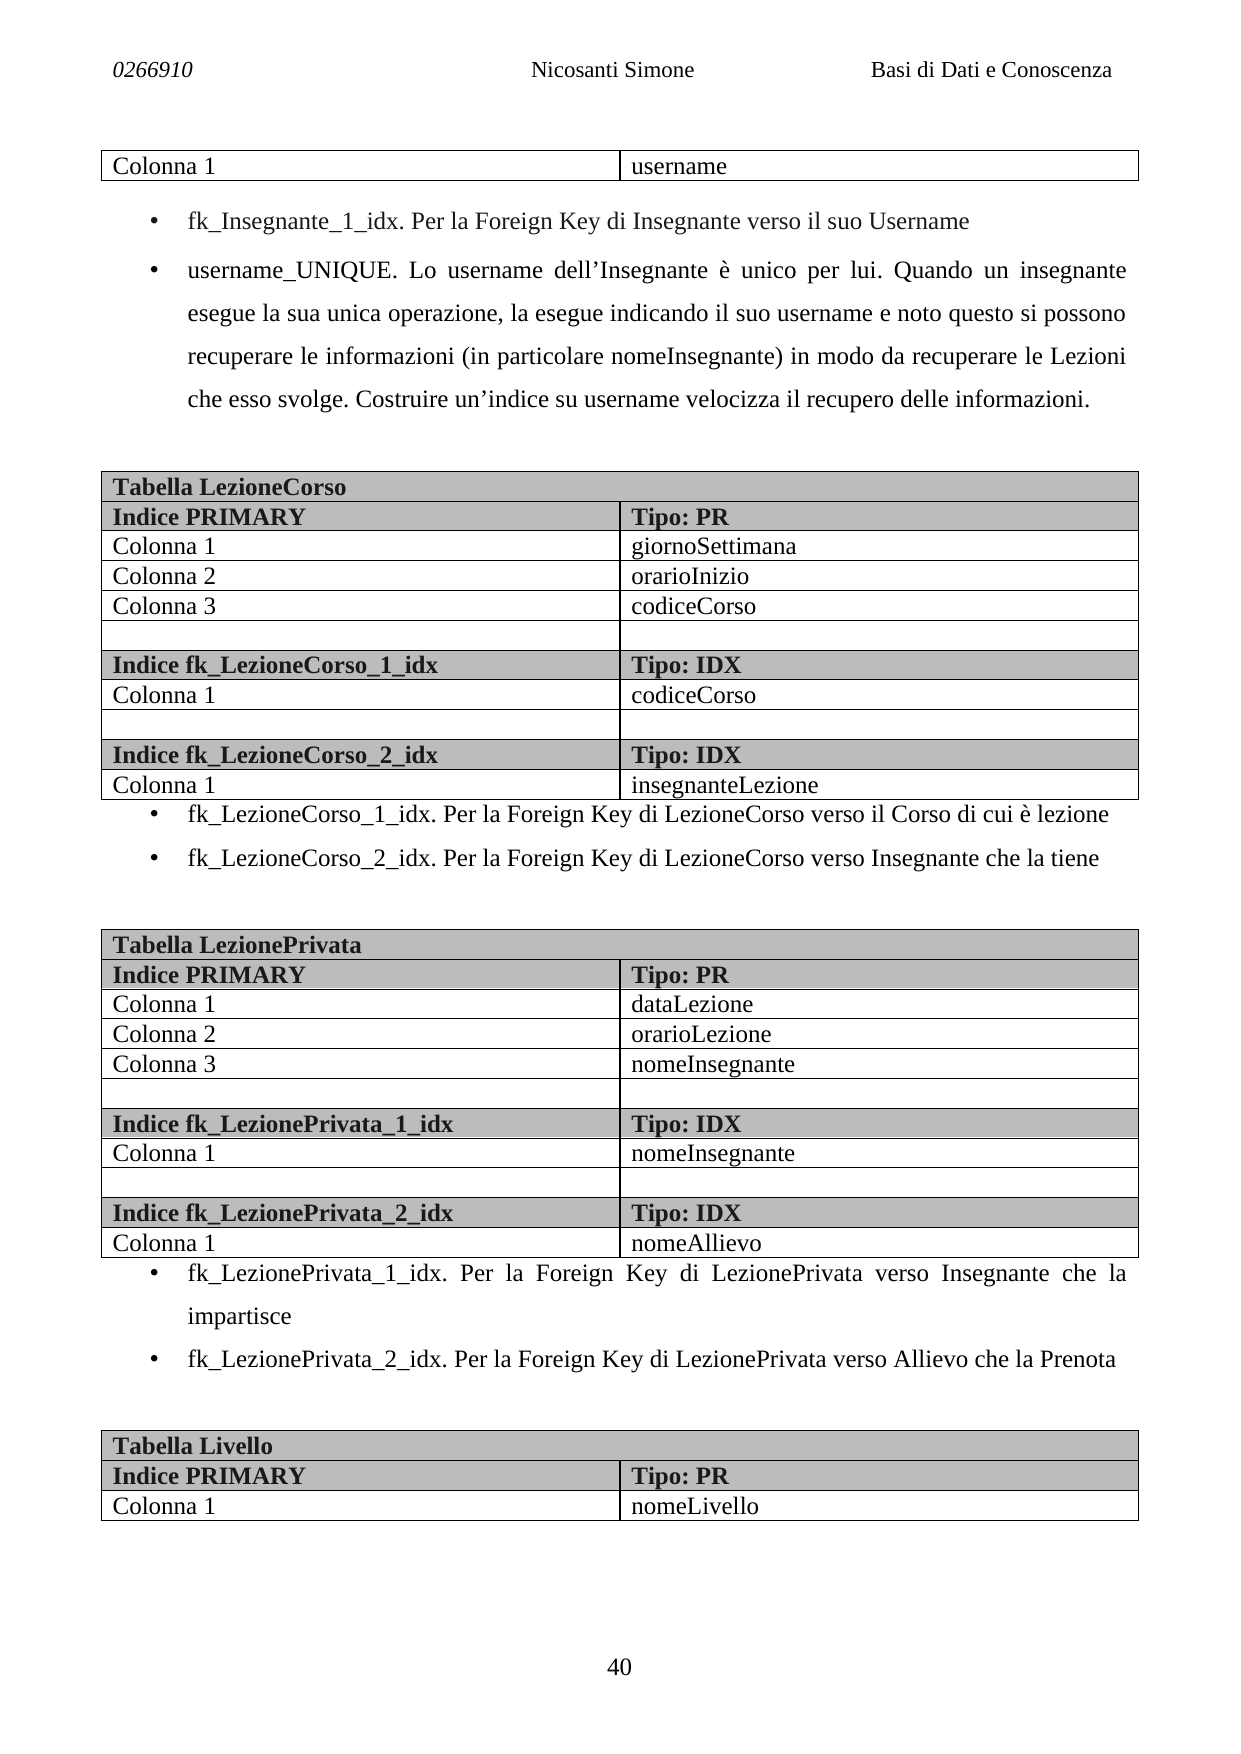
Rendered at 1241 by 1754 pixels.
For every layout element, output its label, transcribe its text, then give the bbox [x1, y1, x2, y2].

list fk_LezioneCorso_1_idx. Per la Foreign Key di LezioneCorso verso il Corso di cui è lezione [150, 800, 1128, 828]
table_header Tabella LezioneCorso [102, 472, 1138, 501]
table_header Tabella Livello [102, 1431, 1138, 1460]
table_cell [621, 1079, 1138, 1108]
table_cell Indice PRIMARY [102, 1461, 619, 1490]
table_cell Indice fk_LezionePrivata_1_idx [102, 1109, 619, 1137]
table_cell Indice fk_LezioneCorso_2_idx [102, 740, 619, 769]
table_cell Tipo: PR [621, 502, 1138, 530]
table_cell [621, 621, 1138, 649]
table_cell Indice fk_LezionePrivata_2_idx [102, 1198, 619, 1227]
list fk_LezionePrivata_1_idx. Per la Foreign Key di LezionePrivata verso Insegnante che la impartisce [150, 1258, 1128, 1329]
table_cell Colonna 3 [102, 1049, 619, 1078]
table_cell [102, 1168, 619, 1197]
table_cell Colonna 1 [102, 1139, 619, 1167]
table_cell [621, 1168, 1138, 1197]
list fk_LezioneCorso_2_idx. Per la Foreign Key di LezioneCorso verso Insegnante che la tiene [150, 843, 1128, 871]
table_cell Colonna 2 [102, 561, 619, 590]
table_cell Colonna 1 [102, 1491, 619, 1519]
table_cell Tipo: PR [621, 960, 1138, 988]
table_cell [102, 621, 619, 649]
table_cell Indice fk_LezioneCorso_1_idx [102, 651, 619, 679]
table_cell nomeInsegnante [621, 1139, 1138, 1167]
table_cell dataLezione [621, 990, 1138, 1018]
table_cell Tipo: IDX [621, 1109, 1138, 1137]
table_cell Colonna 1 [102, 680, 619, 709]
table_cell Tipo: PR [621, 1461, 1138, 1490]
table_cell Tipo: IDX [621, 651, 1138, 679]
table_cell Colonna 1 [102, 531, 619, 560]
table_cell Indice PRIMARY [102, 502, 619, 530]
table_cell [102, 710, 619, 739]
table_cell Tipo: IDX [621, 1198, 1138, 1227]
table_cell orarioInizio [621, 561, 1138, 590]
table_cell Colonna 2 [102, 1019, 619, 1048]
list fk_LezionePrivata_2_idx. Per la Foreign Key di LezionePrivata verso Allievo che la Prenota [150, 1344, 1128, 1373]
table_cell codiceCorso [621, 680, 1138, 709]
table_cell nomeAllievo [621, 1228, 1138, 1257]
table_cell Tipo: IDX [621, 740, 1138, 769]
table_cell nomeInsegnante [621, 1049, 1138, 1078]
table_cell orarioLezione [621, 1019, 1138, 1048]
table_cell codiceCorso [621, 591, 1138, 620]
table_header Tabella LezionePrivata [102, 930, 1138, 959]
table_cell Indice PRIMARY [102, 960, 619, 988]
table_cell Colonna 3 [102, 591, 619, 620]
table_cell Colonna 1 [102, 1228, 619, 1257]
table_cell nomeLivello [621, 1491, 1138, 1519]
table_cell insegnanteLezione [621, 770, 1138, 798]
table_cell Colonna 1 [102, 770, 619, 798]
list username_UNIQUE. Lo username dell’Insegnante è unico per lui. Quando un insegnante esegue la sua unica operazione, la esegue indicando il suo username e noto questo si possono recuperare le informazioni (in particolare nomeInsegnante) in modo da recuperare le Lezioni che esso svolge. Costruire un’indice su username velocizza il recupero delle informazioni. [150, 255, 1128, 413]
subtitle fk_Insegnante_1_idx. Per la Foreign Key di Insegnante verso il suo Username [150, 206, 1128, 234]
table_cell [102, 1079, 619, 1108]
table_cell [621, 710, 1138, 739]
table_cell giornoSettimana [621, 531, 1138, 560]
table_cell username [621, 151, 1138, 180]
table_cell Colonna 1 [102, 990, 619, 1018]
table_cell Colonna 1 [102, 151, 619, 180]
